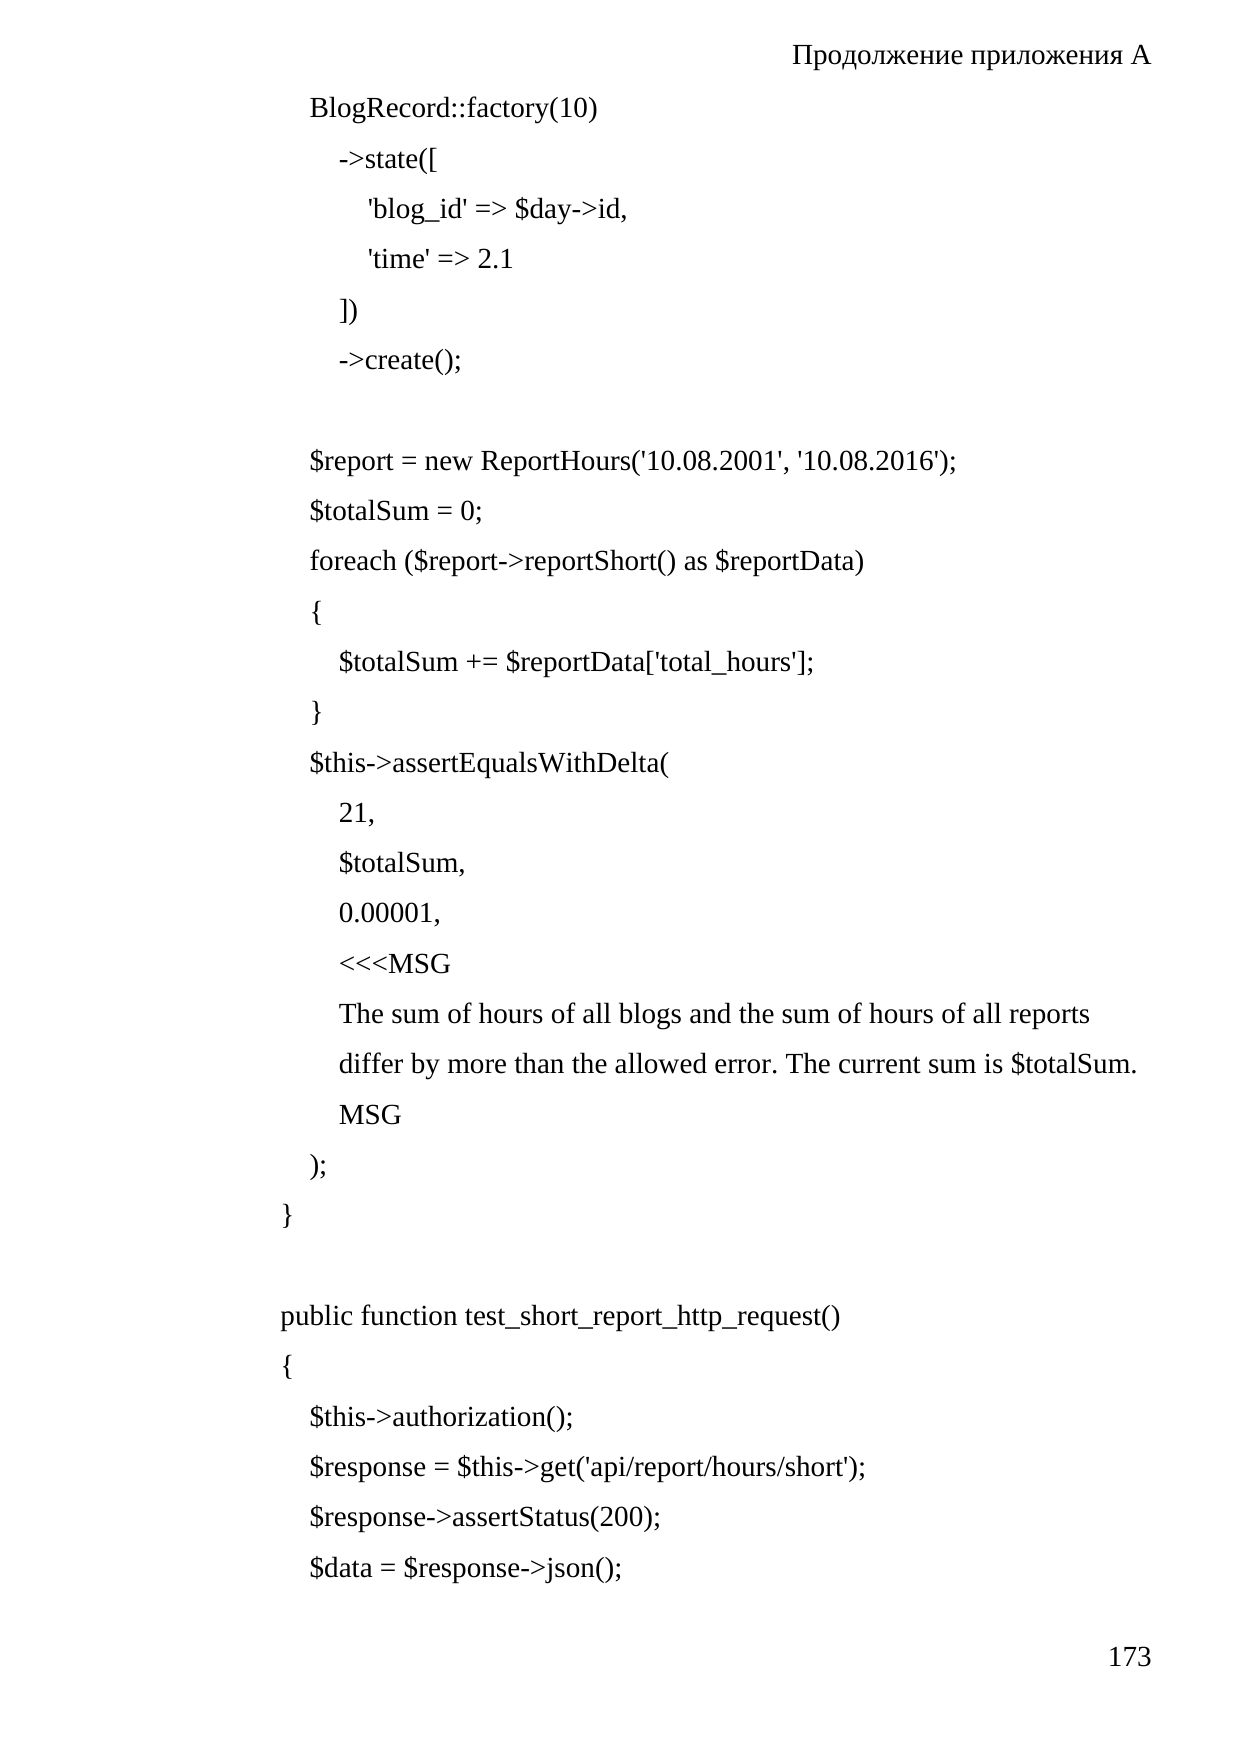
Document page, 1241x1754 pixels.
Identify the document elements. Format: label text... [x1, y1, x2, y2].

text $totalSum += $reportData['total_hours']; [177, 644, 1152, 678]
text ->state([ [177, 141, 1152, 174]
text 'time' => 2.1 [177, 242, 1152, 275]
text 21, [177, 795, 1152, 828]
text $data = $response->json(); [177, 1550, 1152, 1583]
text foreach ($report->reportShort() as $reportData) [177, 543, 1152, 577]
text ->create(); [177, 342, 1152, 376]
text 0.00001, [177, 896, 1152, 929]
text $response = $this->get('api/report/hours/short'); [177, 1449, 1152, 1483]
text } [177, 694, 1152, 728]
text $totalSum, [177, 845, 1152, 879]
text $response->assertStatus(200); [177, 1499, 1152, 1533]
text $totalSum = 0; [177, 493, 1152, 527]
text BlogRecord::factory(10) [177, 91, 1152, 124]
text differ by more than the allowed error. The current sum is $totalSum. [177, 1047, 1152, 1080]
text ); [177, 1147, 1152, 1181]
text The sum of hours of all blogs and the sum of hours of all reports [177, 996, 1152, 1030]
text { [177, 594, 1152, 627]
text ]) [177, 292, 1152, 325]
text } [177, 1197, 1152, 1231]
text $this->assertEqualsWithDelta( [177, 745, 1152, 778]
text <<<MSG [177, 946, 1152, 979]
text MSG [177, 1097, 1152, 1130]
text { [177, 1348, 1152, 1382]
text public function test_short_report_http_request() [177, 1298, 1152, 1332]
text 'blog_id' => $day->id, [177, 191, 1152, 225]
text $this->authorization(); [177, 1399, 1152, 1432]
text $report = new ReportHours('10.08.2001', '10.08.2016'); [177, 443, 1152, 476]
